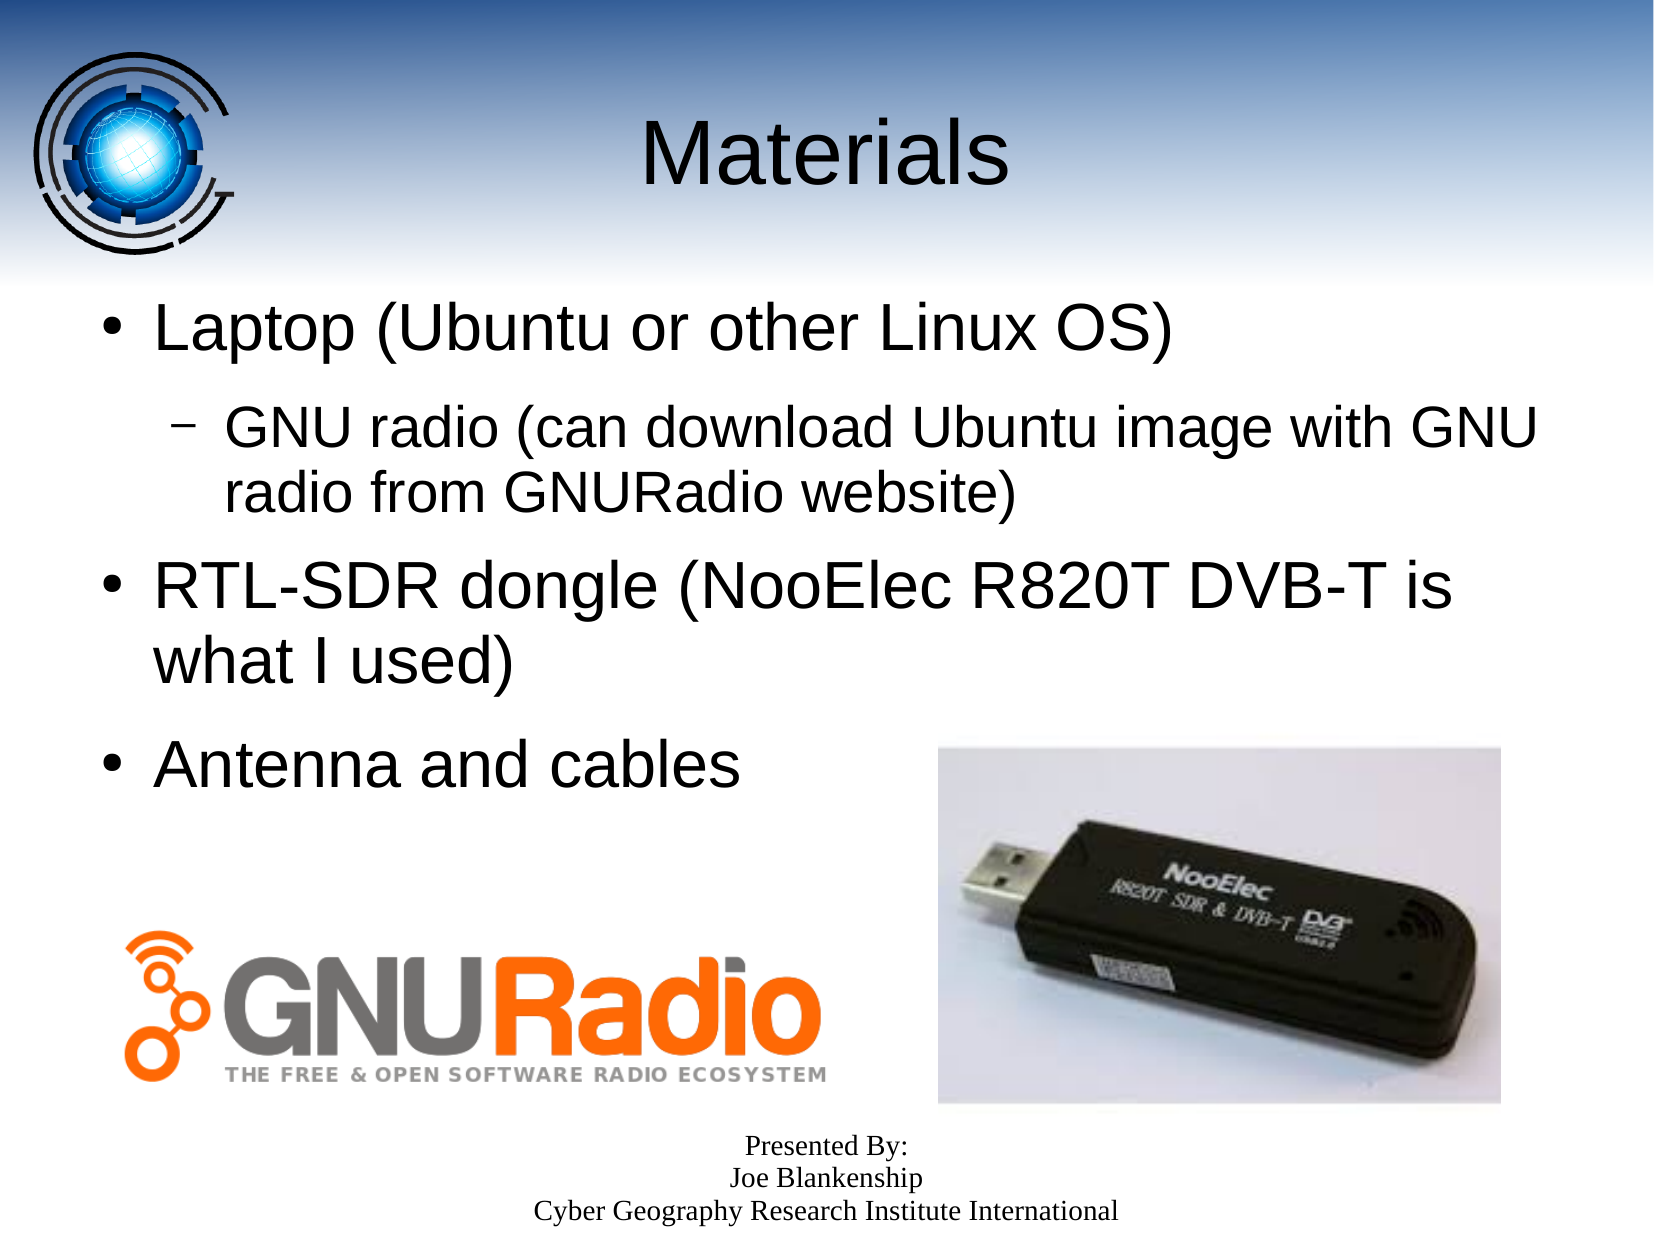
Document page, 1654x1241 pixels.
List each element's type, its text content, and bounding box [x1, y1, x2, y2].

picture [109, 921, 841, 1091]
list Laptop (Ubuntu or other Linux OS) GNU radio (can download Ubuntu image with GNU radio from GNURadio website) RTL-SDR dongle (NooElec R820T DVB-T is what I used) Antenna and cables [82, 290, 1571, 1010]
picture [938, 659, 1501, 1192]
title Materials [82, 49, 1571, 257]
picture [18, 44, 259, 261]
